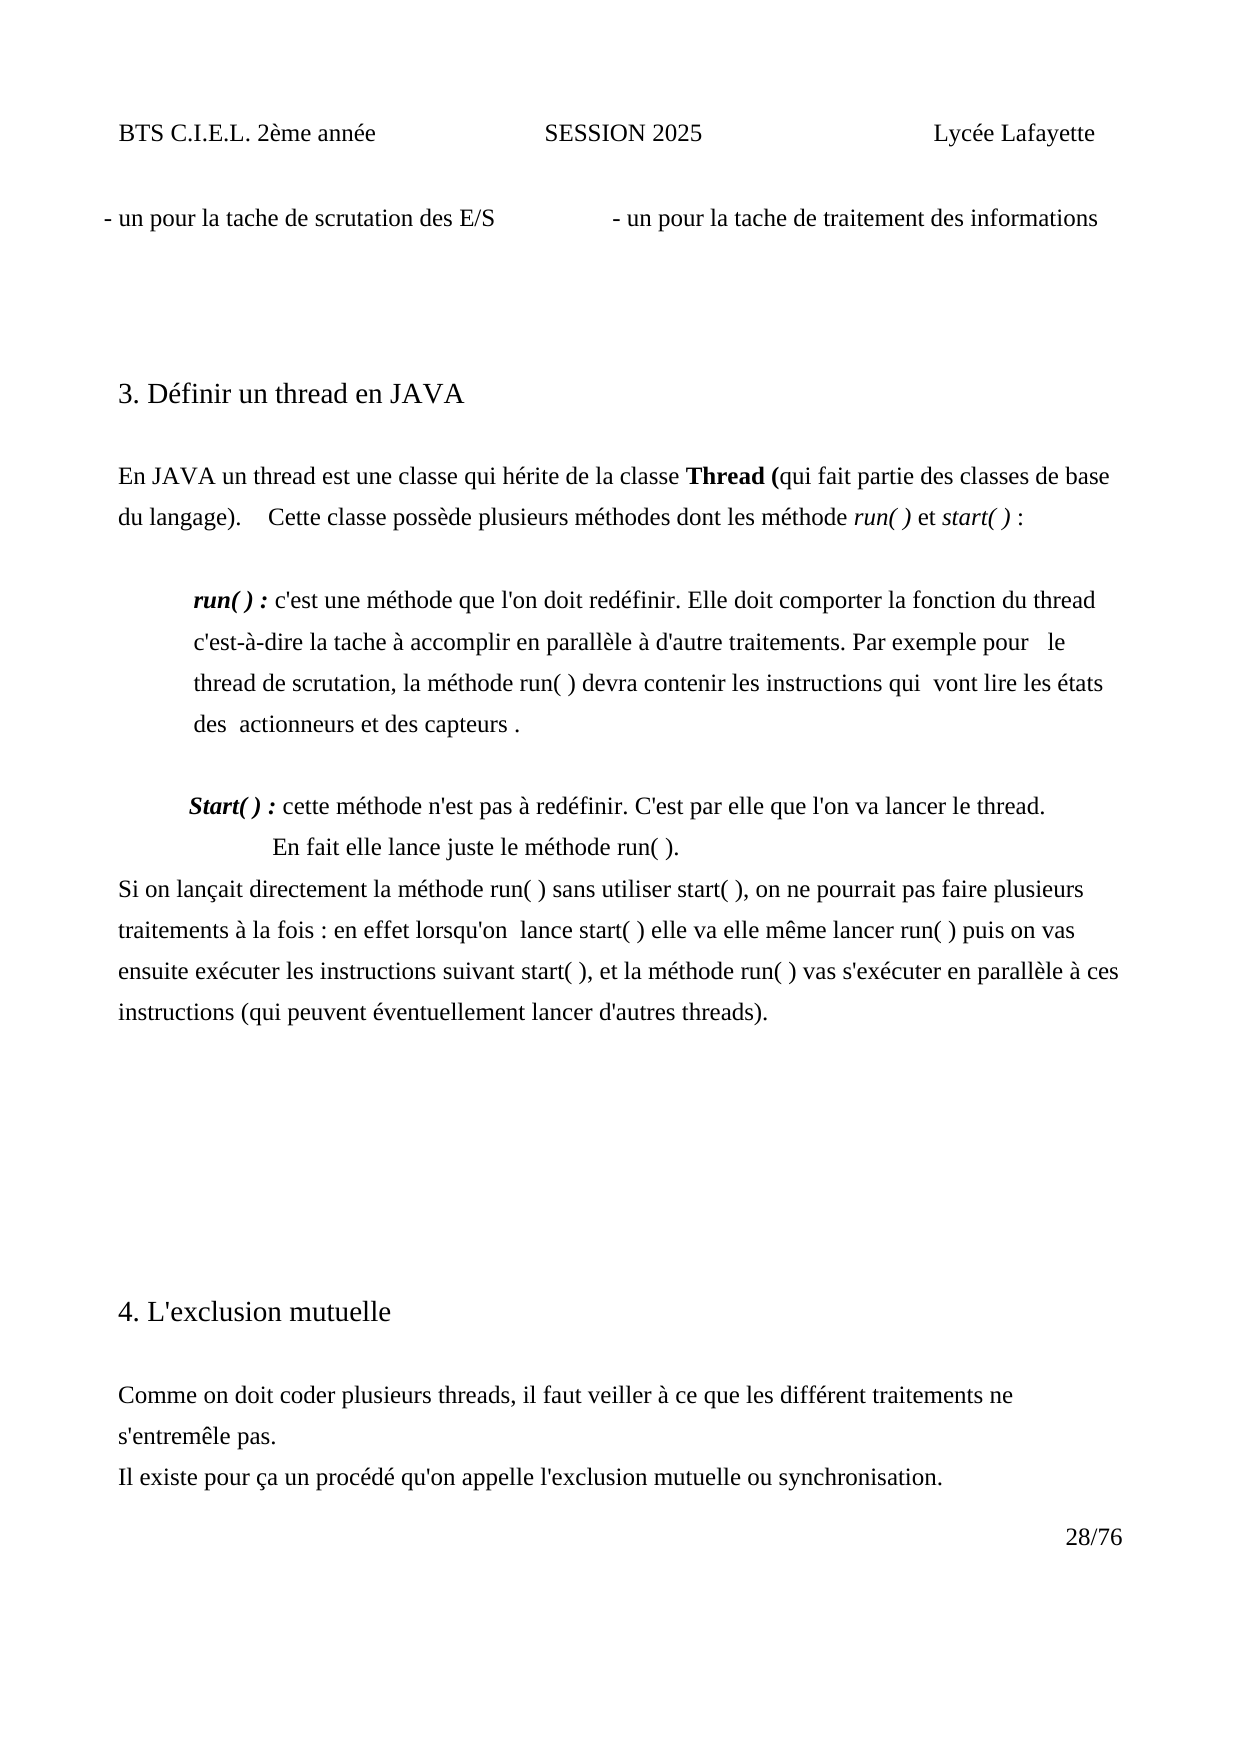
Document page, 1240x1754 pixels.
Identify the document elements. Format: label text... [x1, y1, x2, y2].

text Comme on doit coder plusieurs threads, il faut veiller à ce que les différent traitements ne s'entremêle pas. [118, 1380, 1121, 1450]
text En fait elle lance juste le méthode run( ). [117, 832, 1122, 861]
text Start( ) : cette méthode n'est pas à redéfinir. C'est par elle que l'on va lancer le thread. [137, 791, 1104, 820]
text En JAVA un thread est une classe qui hérite de la classe Thread (qui fait partie des classes de base du langage). Cette classe possède plusieurs méthodes dont les méthode run( ) et start( ) : [118, 461, 1121, 531]
text run( ) : c'est une méthode que l'on doit redéfinir. Elle doit comporter la fonction du thread c'est-à-dire la tache à accomplir en parallèle à d'autre traitements. Par exemple pour le thread de scrutation, la méthode run( ) devra contenir les instructions qui vont lire les états des actionneurs et des capteurs . [193, 586, 1106, 737]
text Si on lançait directement la méthode run( ) sans utiliser start( ), on ne pourrait pas faire plusieurs traitements à la fois : en effet lorsqu'on lance start( ) elle va elle même lancer run( ) puis on vas ensuite exécuter les instructions suivant start( ), et la méthode run( ) vas s'exécuter en parallèle à ces instructions (qui peuvent éventuellement lancer d'autres threads). [118, 874, 1121, 1026]
list un pour la tache de scrutation des E/S - un pour la tache de traitement des informations [104, 203, 1121, 273]
subtitle 4. L'exclusion mutuelle [118, 1294, 1122, 1328]
text Il existe pour ça un procédé qu'on appelle l'exclusion mutuelle ou synchronisation. [118, 1462, 1121, 1491]
subtitle 3. Définir un thread en JAVA [118, 376, 1122, 409]
